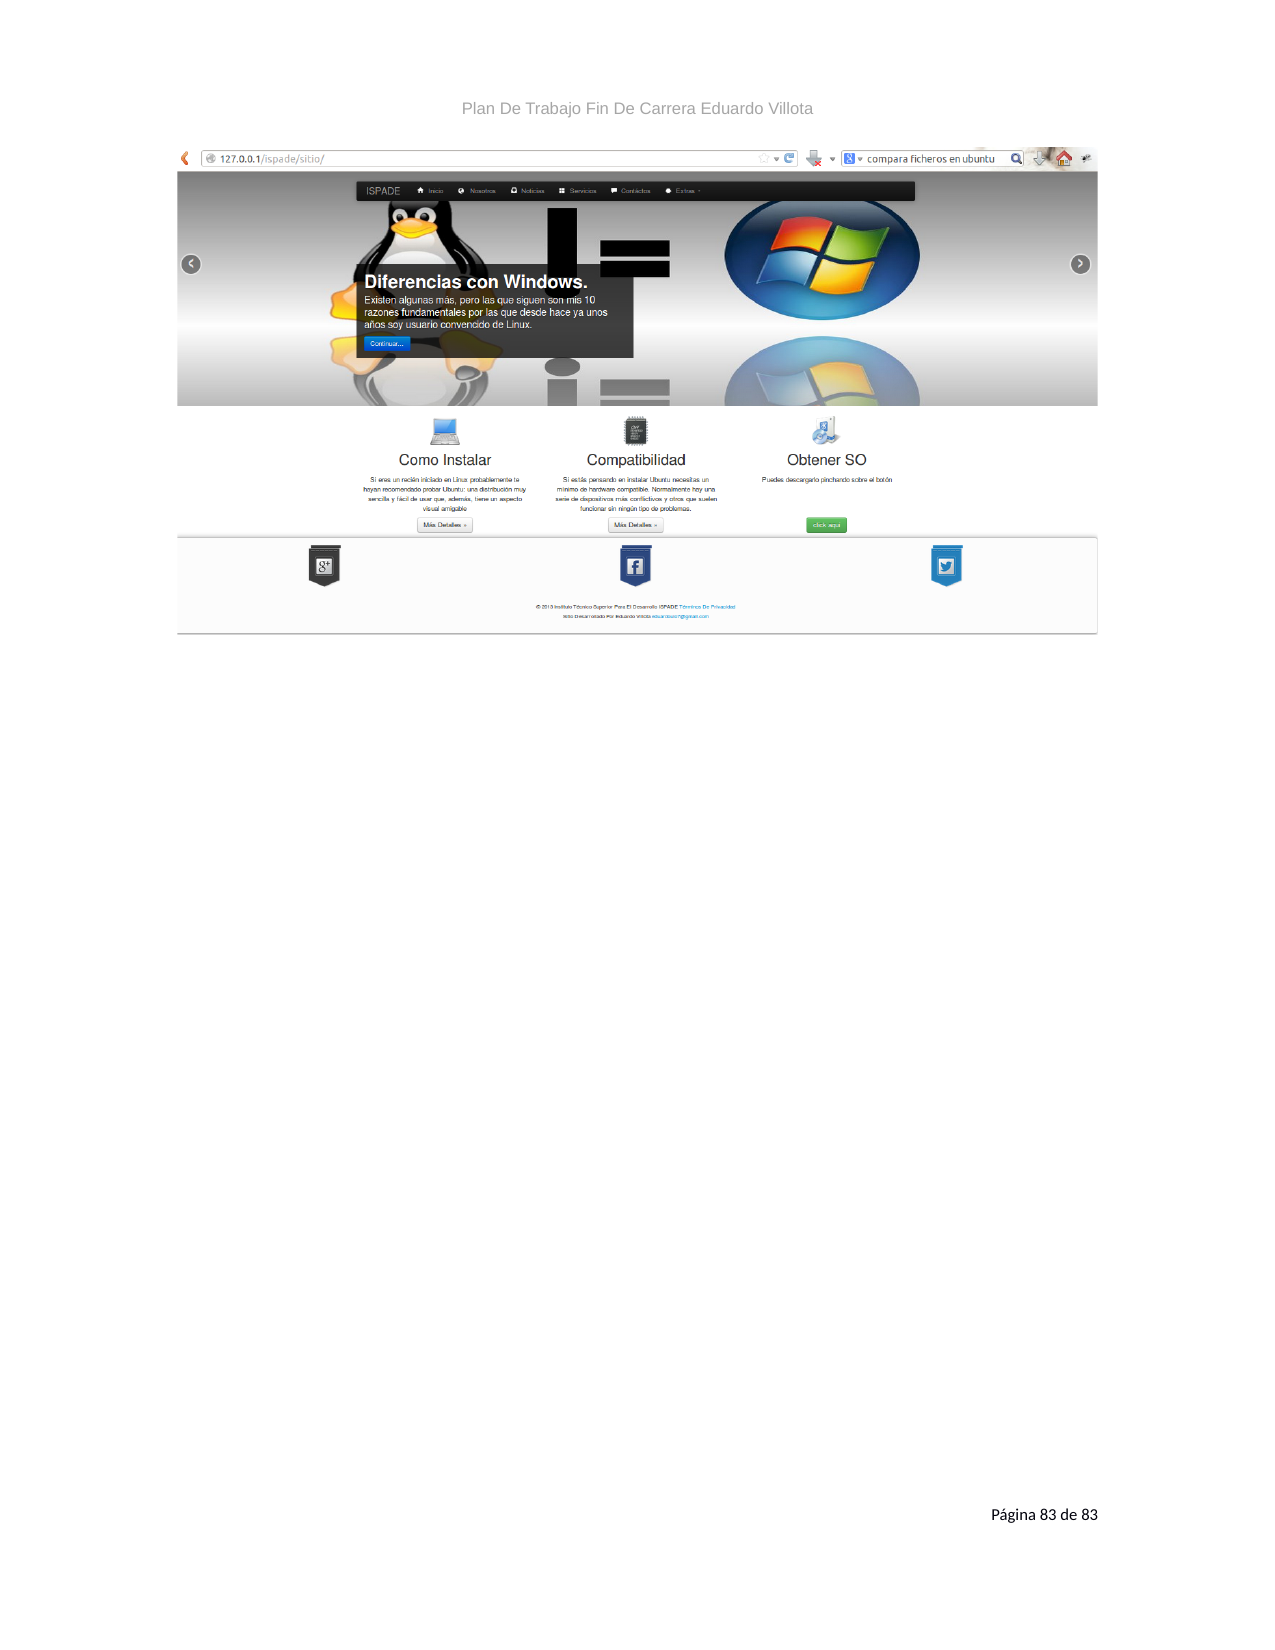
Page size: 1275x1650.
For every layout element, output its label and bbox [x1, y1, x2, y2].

picture [177, 147, 1098, 635]
